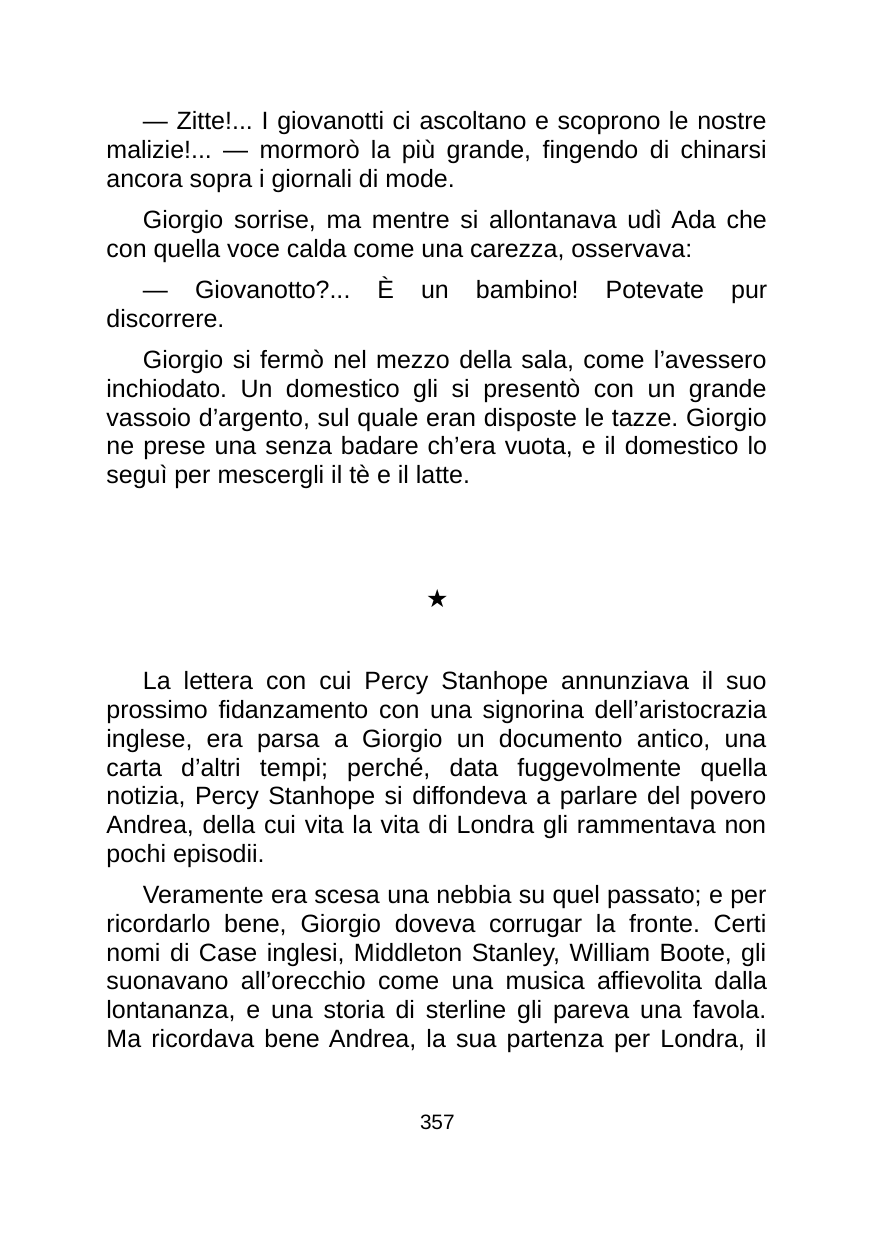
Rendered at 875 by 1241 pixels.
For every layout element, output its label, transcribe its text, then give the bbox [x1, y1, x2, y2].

text ★ [106, 584, 768, 612]
text La lettera con cui Percy Stanhope annunziava il suo prossimo fidanzamento con una signorina dell’aristocrazia inglese, era parsa a Giorgio un documento antico, una carta d’altri tempi; perché, data fuggevolmente quella notizia, Percy Stanhope si diffondeva a parlare del povero Andrea, della cui vita la vita di Londra gli rammentava non pochi episodii. [106, 666, 768, 867]
text Giorgio sorrise, ma mentre si allontanava udì Ada che con quella voce calda come una carezza, osservava: [106, 205, 768, 262]
text Giorgio si fermò nel mezzo della sala, come l’avessero inchiodato. Un domestico gli si presentò con un grande vassoio d’argento, sul quale eran disposte le tazze. Giorgio ne prese una senza badare ch’era vuota, e il domestico lo seguì per mescergli il tè e il latte. [106, 345, 768, 489]
text Veramente era scesa una nebbia su quel passato; e per ricordarlo bene, Giorgio doveva corrugar la fronte. Certi nomi di Case inglesi, Middleton Stanley, William Boote, gli suonavano all’orecchio come una musica affievolita dalla lontananza, e una storia di sterline gli pareva una favola. Ma ricordava bene Andrea, la sua partenza per Londra, il [106, 880, 768, 1052]
text — Giovanotto?... È un bambino! Potevate pur discorrere. [106, 275, 768, 332]
text — Zitte!... I giovanotti ci ascoltano e scoprono le nostre malizie!... — mormorò la più grande, fingendo di chinarsi ancora sopra i giornali di mode. [106, 106, 768, 192]
